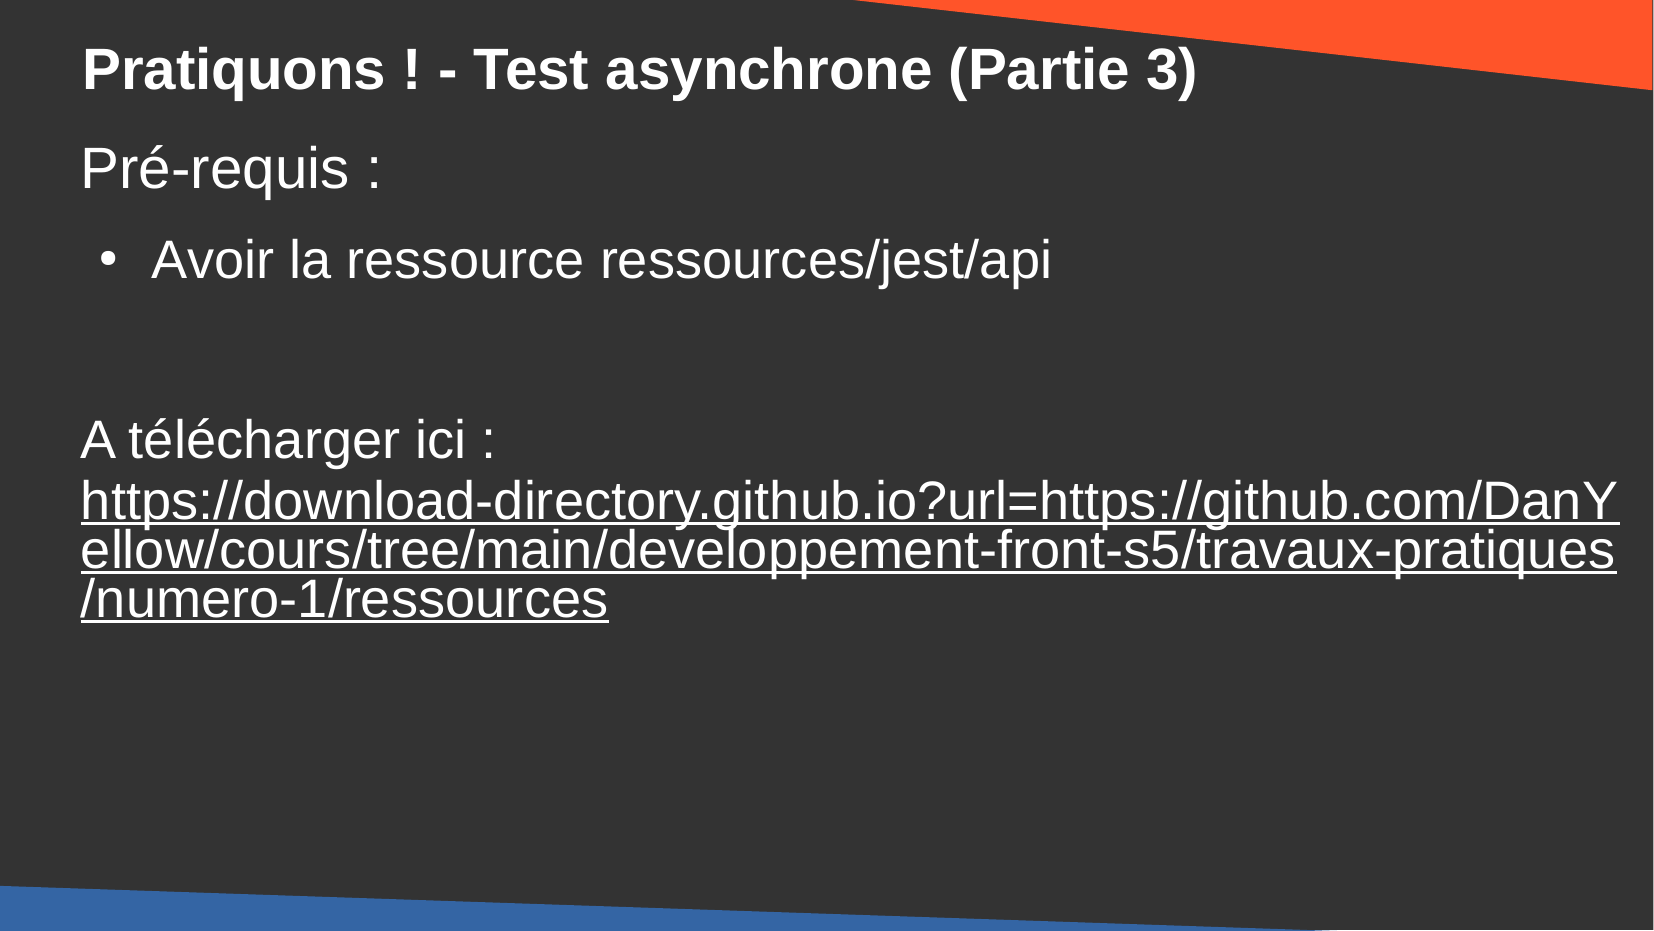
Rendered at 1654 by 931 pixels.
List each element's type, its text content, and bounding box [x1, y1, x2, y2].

text_box [853, 0, 1653, 91]
list Pré-requis : Avoir la ressource ressources/jest/api A télécharger ici : https://download-directory.github.io?url=https://github.com/DanYellow/cours/tree/main/developpement-front-s5/travaux-pratiques/numero-1/ressources [80, 135, 1620, 721]
text_box [0, 885, 1337, 931]
title Pratiquons ! - Test asynchrone (Partie 3) [82, 37, 1571, 114]
